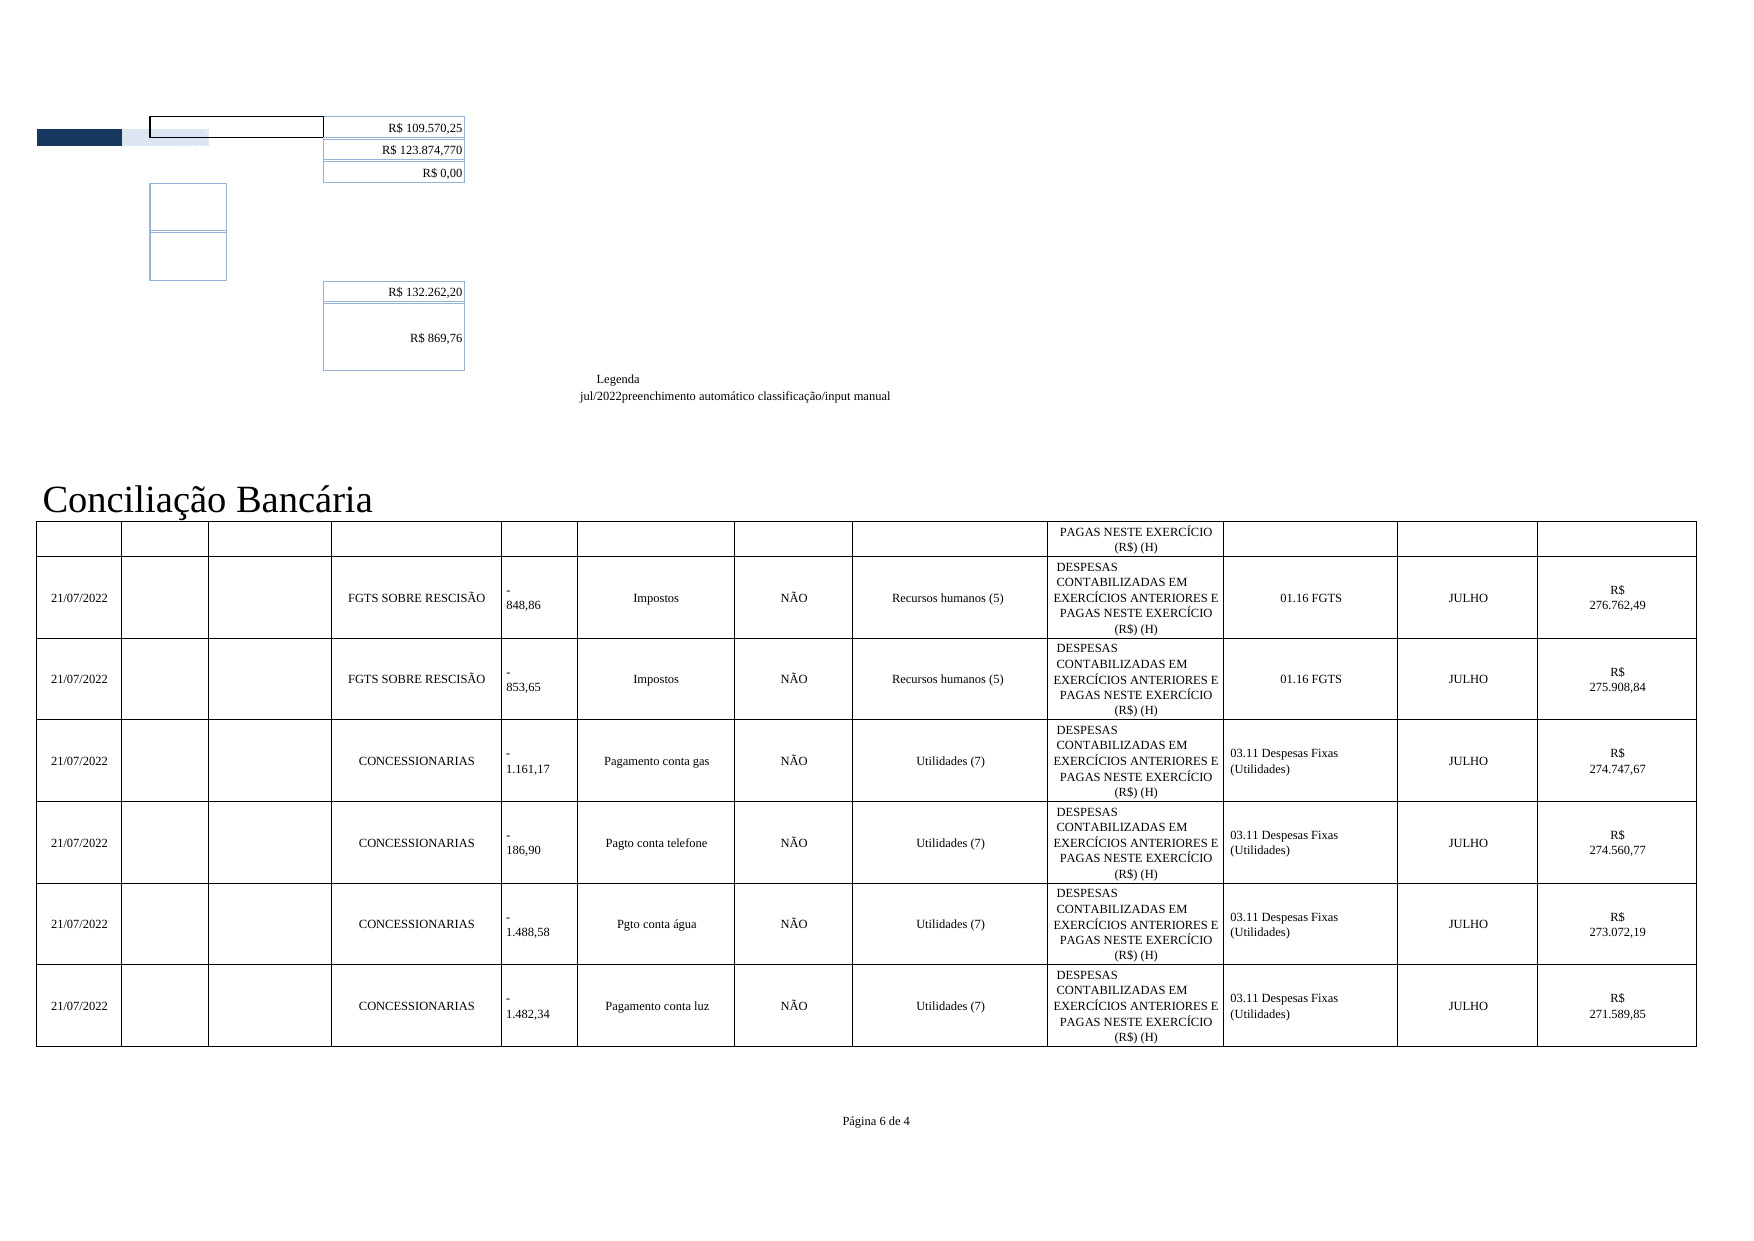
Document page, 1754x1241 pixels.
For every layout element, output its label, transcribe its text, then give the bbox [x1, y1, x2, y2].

table_cell DESPESAS CONTABILIZADAS EM EXERCÍCIOS ANTERIORES E PAGAS NESTE EXERCÍCIO (R$) (H) [1048, 639, 1223, 719]
table_cell 03.11 Despesas Fixas (Utilidades) [1224, 802, 1397, 883]
table_cell [1538, 522, 1696, 556]
table_cell - 1.161,17 [502, 720, 577, 801]
table_cell Utilidades (7) [853, 884, 1047, 964]
table_cell - 186,90 [502, 802, 577, 883]
table_cell [332, 522, 501, 556]
table_cell NÃO [735, 720, 852, 801]
table_cell R$ 273.072,19 [1538, 884, 1696, 964]
table_cell 21/07/2022 [37, 720, 121, 801]
table_cell NÃO [735, 802, 852, 883]
table_cell [1398, 522, 1537, 556]
table_cell 21/07/2022 [37, 557, 121, 638]
table_cell DESPESAS CONTABILIZADAS EM EXERCÍCIOS ANTERIORES E PAGAS NESTE EXERCÍCIO (R$) (H) [1048, 802, 1223, 883]
table_cell NÃO [735, 639, 852, 719]
table_cell Utilidades (7) [853, 720, 1047, 801]
table_cell Pagamento conta luz [578, 965, 734, 1046]
table_cell 01.16 FGTS [1224, 557, 1397, 638]
table_cell [209, 720, 331, 801]
table_cell [122, 557, 208, 638]
table_cell [1224, 522, 1397, 556]
table_cell [853, 522, 1047, 556]
table_cell DESPESAS CONTABILIZADAS EM EXERCÍCIOS ANTERIORES E PAGAS NESTE EXERCÍCIO (R$) (H) [1048, 720, 1223, 801]
table_cell JULHO [1398, 720, 1537, 801]
table_cell Impostos [578, 557, 734, 638]
table_cell Recursos humanos (5) [853, 557, 1047, 638]
table_cell R$ 271.589,85 [1538, 965, 1696, 1046]
table_cell R$ 276.762,49 [1538, 557, 1696, 638]
table_cell [122, 720, 208, 801]
table_cell NÃO [735, 557, 852, 638]
table_cell [209, 802, 331, 883]
table_cell Utilidades (7) [853, 965, 1047, 1046]
table_cell JULHO [1398, 639, 1537, 719]
table_cell CONCESSIONARIAS [332, 884, 501, 964]
table_cell CONCESSIONARIAS [332, 720, 501, 801]
table_cell Pagto conta telefone [578, 802, 734, 883]
table_cell PAGAS NESTE EXERCÍCIO (R$) (H) [1048, 522, 1223, 556]
table_cell 21/07/2022 [37, 802, 121, 883]
table_cell R$ 275.908,84 [1538, 639, 1696, 719]
table_cell Impostos [578, 639, 734, 719]
table_cell 21/07/2022 [37, 884, 121, 964]
table_cell NÃO [735, 884, 852, 964]
table_cell R$ 274.560,77 [1538, 802, 1696, 883]
table_cell JULHO [1398, 884, 1537, 964]
table_cell [122, 802, 208, 883]
table_cell 03.11 Despesas Fixas (Utilidades) [1224, 720, 1397, 801]
table_cell CONCESSIONARIAS [332, 802, 501, 883]
table_cell 01.16 FGTS [1224, 639, 1397, 719]
table_cell [122, 639, 208, 719]
table_cell Pagamento conta gas [578, 720, 734, 801]
table_cell Utilidades (7) [853, 802, 1047, 883]
table_cell [735, 522, 852, 556]
table_cell JULHO [1398, 557, 1537, 638]
table_cell [37, 522, 121, 556]
table_cell R$ 274.747,67 [1538, 720, 1696, 801]
table_cell [578, 522, 734, 556]
table_cell [209, 965, 331, 1046]
table_cell [209, 639, 331, 719]
table_cell [209, 522, 331, 556]
table_cell NÃO [735, 965, 852, 1046]
table_cell - 848,86 [502, 557, 577, 638]
table_cell DESPESAS CONTABILIZADAS EM EXERCÍCIOS ANTERIORES E PAGAS NESTE EXERCÍCIO (R$) (H) [1048, 965, 1223, 1046]
table_cell DESPESAS CONTABILIZADAS EM EXERCÍCIOS ANTERIORES E PAGAS NESTE EXERCÍCIO (R$) (H) [1048, 557, 1223, 638]
table_cell CONCESSIONARIAS [332, 965, 501, 1046]
table_cell Pgto conta água [578, 884, 734, 964]
table_cell [502, 522, 577, 556]
table_cell DESPESAS CONTABILIZADAS EM EXERCÍCIOS ANTERIORES E PAGAS NESTE EXERCÍCIO (R$) (H) [1048, 884, 1223, 964]
table_cell JULHO [1398, 965, 1537, 1046]
table_cell [122, 884, 208, 964]
table_cell 03.11 Despesas Fixas (Utilidades) [1224, 965, 1397, 1046]
table_cell [122, 965, 208, 1046]
table_cell 03.11 Despesas Fixas (Utilidades) [1224, 884, 1397, 964]
table_cell [209, 884, 331, 964]
table_cell FGTS SOBRE RESCISÃO [332, 639, 501, 719]
table_cell JULHO [1398, 802, 1537, 883]
table_cell FGTS SOBRE RESCISÃO [332, 557, 501, 638]
table_cell [209, 557, 331, 638]
table_cell 21/07/2022 [37, 965, 121, 1046]
table_cell 21/07/2022 [37, 639, 121, 719]
table_cell [122, 522, 208, 556]
table_cell Recursos humanos (5) [853, 639, 1047, 719]
table_cell - 1.482,34 [502, 965, 577, 1046]
table_cell - 853,65 [502, 639, 577, 719]
table_cell - 1.488,58 [502, 884, 577, 964]
